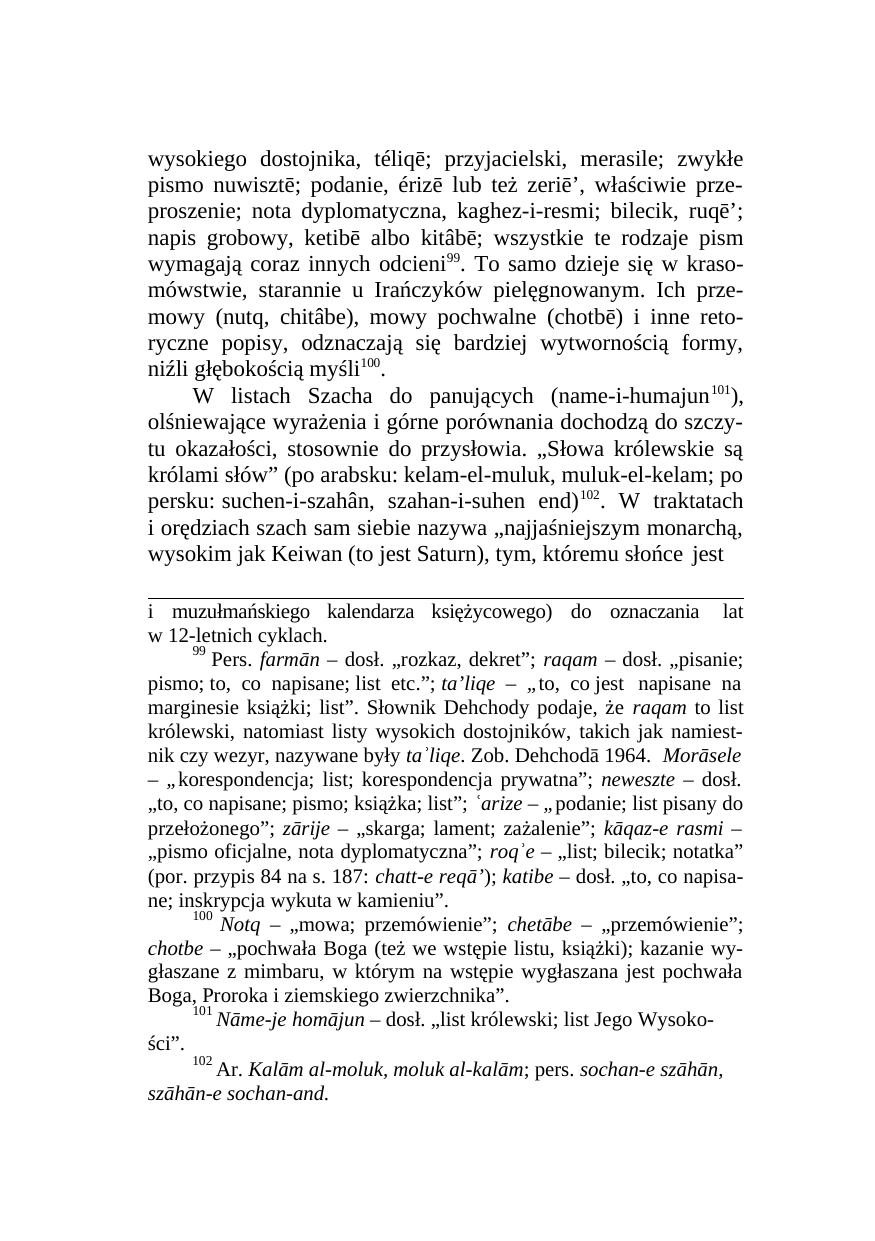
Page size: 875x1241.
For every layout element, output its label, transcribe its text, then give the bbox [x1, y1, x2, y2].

text 102 Ar. Kalām al-moluk, moluk al-kalām; pers. sochan-e szāhān, [192, 1053, 757, 1081]
text – „korespondencja; list; korespondencja prywatna”; neweszte – dosł. [148, 767, 757, 791]
text „pismo oficjalne, nota dyplomatyczna”; roqʾe – „list; bilecik; notatka” (por. przypis 84 na s. 187: chatt-e reqā’); katibe – dosł. „to, co napisa- ne; inskrypcja wykuta w kamieniu”. [148, 839, 744, 912]
text i muzułmańskiego kalendarza księżycowego) do oznaczania lat w 12-letnich cyklach. [148, 599, 743, 647]
text marginesie książki; list”. Słownik Dehchody podaje, że raqam to list królewski, natomiast listy wysokich dostojników, takich jak namiest- nik czy wezyr, nazywane były taʾliqe. Zob. Dehchodā 1964. Morāsele [148, 695, 744, 767]
text „to, co napisane; pismo; książka; list”; ʿarize – „podanie; list pisany do przełożonego”; zārije – „skarga; lament; zażalenie”; kāqaz-e rasmi – [148, 791, 743, 839]
text wysokiego dostojnika, téliqē; przyjacielski, merasile; zwykłe pismo nuwisztē; podanie, érizē lub też zeriē’, właściwie prze- proszenie; nota dyplomatyczna, kaghez-i-resmi; bilecik, ruqē’; napis grobowy, ketibē albo kitâbē; wszystkie te rodzaje pism wymagają coraz innych odcieni99. To samo dzieje się w kraso- mówstwie, starannie u Irańczyków pielęgnowanym. Ich prze- mowy (nutq, chitâbe), mowy pochwalne (chotbē) i inne reto- ryczne popisy, odznaczają się bardziej wytwornością formy, niźli głębokością myśli100. [148, 144, 744, 382]
text 100 Notq – „mowa; przemówienie”; chetābe – „przemówienie”; chotbe – „pochwała Boga (też we wstępie listu, książki); kazanie wy- głaszane z mimbaru, w którym na wstępie wygłaszana jest pochwała Boga, Proroka i ziemskiego zwierzchnika”. [148, 912, 743, 1008]
text szāhān-e sochan-and. [148, 1081, 757, 1105]
text ści”. [148, 1031, 185, 1055]
text 99 Pers. farmān – dosł. „rozkaz, dekret”; raqam – dosł. „pisanie; pismo; to, co napisane; list etc.”; ta’liqe – „to, co jest napisane na [148, 647, 743, 695]
text W listach Szacha do panujących (name-i-humajun101), olśniewające wyrażenia i górne porównania dochodzą do szczy- tu okazałości, stosownie do przysłowia. „Słowa królewskie są królami słów” (po arabsku: kelam-el-muluk, muluk-el-kelam; po persku: suchen-i-szahân, szahan-i-suhen end)102. W traktatach i orędziach szach sam siebie nazywa „najjaśniejszym monarchą, wysokim jak Keiwan (to jest Saturn), tym, któremu słońce jest [148, 382, 744, 566]
text 101 Nāme-je homājun – dosł. „list królewski; list Jego Wysoko- [192, 1008, 757, 1031]
